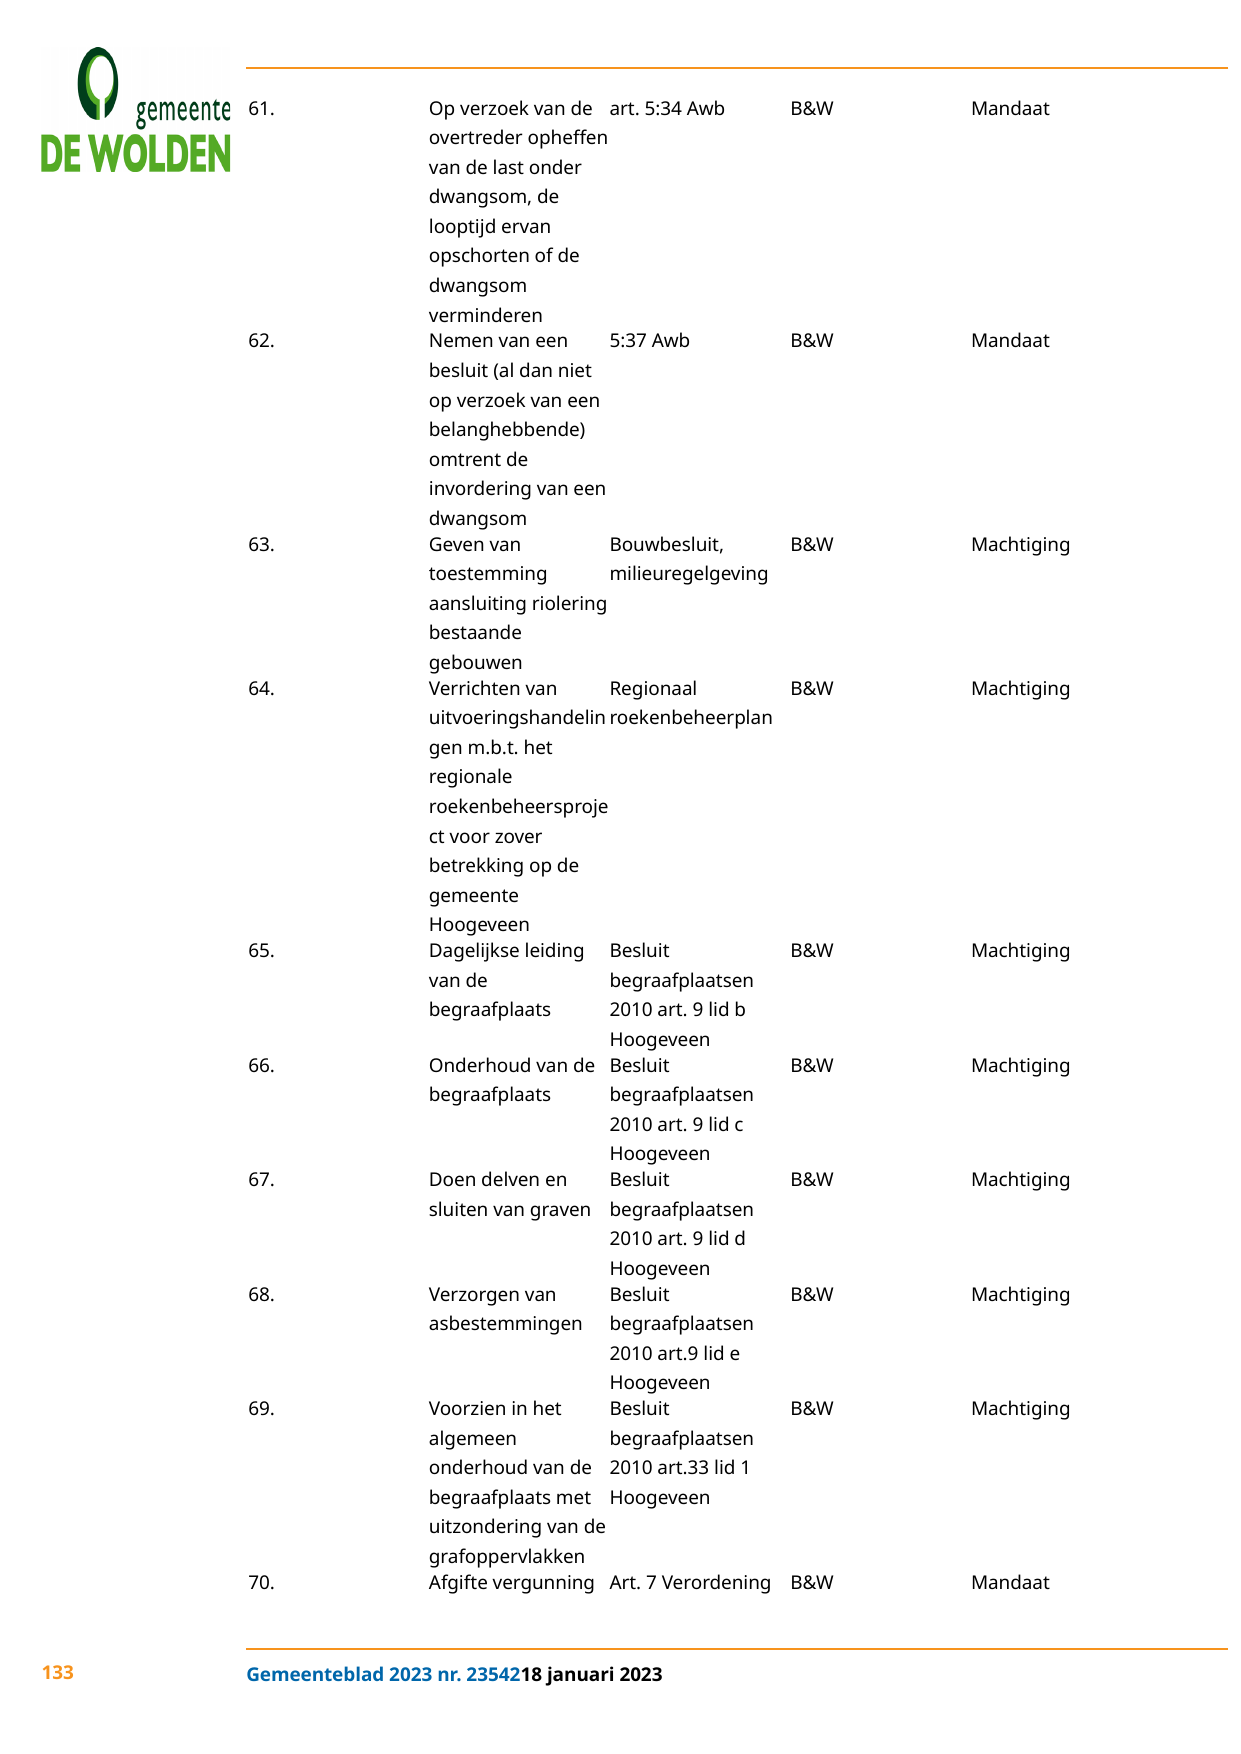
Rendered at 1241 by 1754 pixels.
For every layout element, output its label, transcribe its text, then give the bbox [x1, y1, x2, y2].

table_cell Mandaat [971, 1569, 1152, 1594]
table_cell Dagelijkse leiding van de begraafplaats [429, 937, 609, 1052]
table_cell 5:37 Awb [609, 328, 790, 531]
table_cell Nemen van een besluit (al dan niet op verzoek van een belanghebbende) omtrent de invordering van een dwangsom [429, 328, 609, 531]
table_cell B&W [790, 937, 971, 1052]
table_cell B&W [790, 1052, 971, 1166]
table_cell Art. 7 Verordening [609, 1569, 790, 1594]
table_cell Machtiging [971, 531, 1152, 675]
table_cell Bouwbesluit, milieuregelgeving [609, 531, 790, 675]
table_cell Onderhoud van de begraafplaats [429, 1052, 609, 1166]
table_cell Voorzien in het algemeen onderhoud van de begraafplaats met uitzondering van de grafoppervlakken [429, 1395, 609, 1569]
table_cell [248, 1569, 429, 1594]
table_cell [248, 1052, 429, 1166]
table_cell Besluit begraafplaatsen 2010 art.9 lid e Hoogeveen [609, 1281, 790, 1395]
table_cell [248, 328, 429, 531]
table_cell B&W [790, 95, 971, 328]
table_cell Besluit begraafplaatsen 2010 art. 9 lid b Hoogeveen [609, 937, 790, 1052]
table_cell [248, 1166, 429, 1281]
picture [41, 47, 231, 172]
table_cell Machtiging [971, 1395, 1152, 1569]
table_cell [248, 1395, 429, 1569]
table_cell B&W [790, 1166, 971, 1281]
table_cell B&W [790, 1281, 971, 1395]
table_cell Machtiging [971, 1166, 1152, 1281]
table_cell Regionaal roekenbeheerplan [609, 675, 790, 937]
table_cell Mandaat [971, 95, 1152, 328]
table_cell Afgifte vergunning [429, 1569, 609, 1594]
table_cell B&W [790, 1569, 971, 1594]
table_cell Machtiging [971, 675, 1152, 937]
table_cell Verrichten van uitvoeringshandelingen m.b.t. het regionale roekenbeheersproject voor zover betrekking op de gemeente Hoogeveen [429, 675, 609, 937]
table_cell [248, 937, 429, 1052]
table_cell Machtiging [971, 1052, 1152, 1166]
table_cell B&W [790, 1395, 971, 1569]
table_cell Machtiging [971, 1281, 1152, 1395]
table_cell [248, 1281, 429, 1395]
table_cell B&W [790, 328, 971, 531]
table_cell Machtiging [971, 937, 1152, 1052]
table_cell [248, 531, 429, 675]
table_cell [248, 675, 429, 937]
table_cell Besluit begraafplaatsen 2010 art.33 lid 1 Hoogeveen [609, 1395, 790, 1569]
table_cell Besluit begraafplaatsen 2010 art. 9 lid d Hoogeveen [609, 1166, 790, 1281]
table_cell Geven van toestemming aansluiting riolering bestaande gebouwen [429, 531, 609, 675]
table_cell art. 5:34 Awb [609, 95, 790, 328]
table_cell Mandaat [971, 328, 1152, 531]
table_cell [248, 95, 429, 328]
table_cell B&W [790, 675, 971, 937]
table_cell Besluit begraafplaatsen 2010 art. 9 lid c Hoogeveen [609, 1052, 790, 1166]
table_cell Doen delven en sluiten van graven [429, 1166, 609, 1281]
table_cell Op verzoek van de overtreder opheffen van de last onder dwangsom, de looptijd ervan opschorten of de dwangsom verminderen [429, 95, 609, 328]
table_cell Verzorgen van asbestemmingen [429, 1281, 609, 1395]
table_cell B&W [790, 531, 971, 675]
